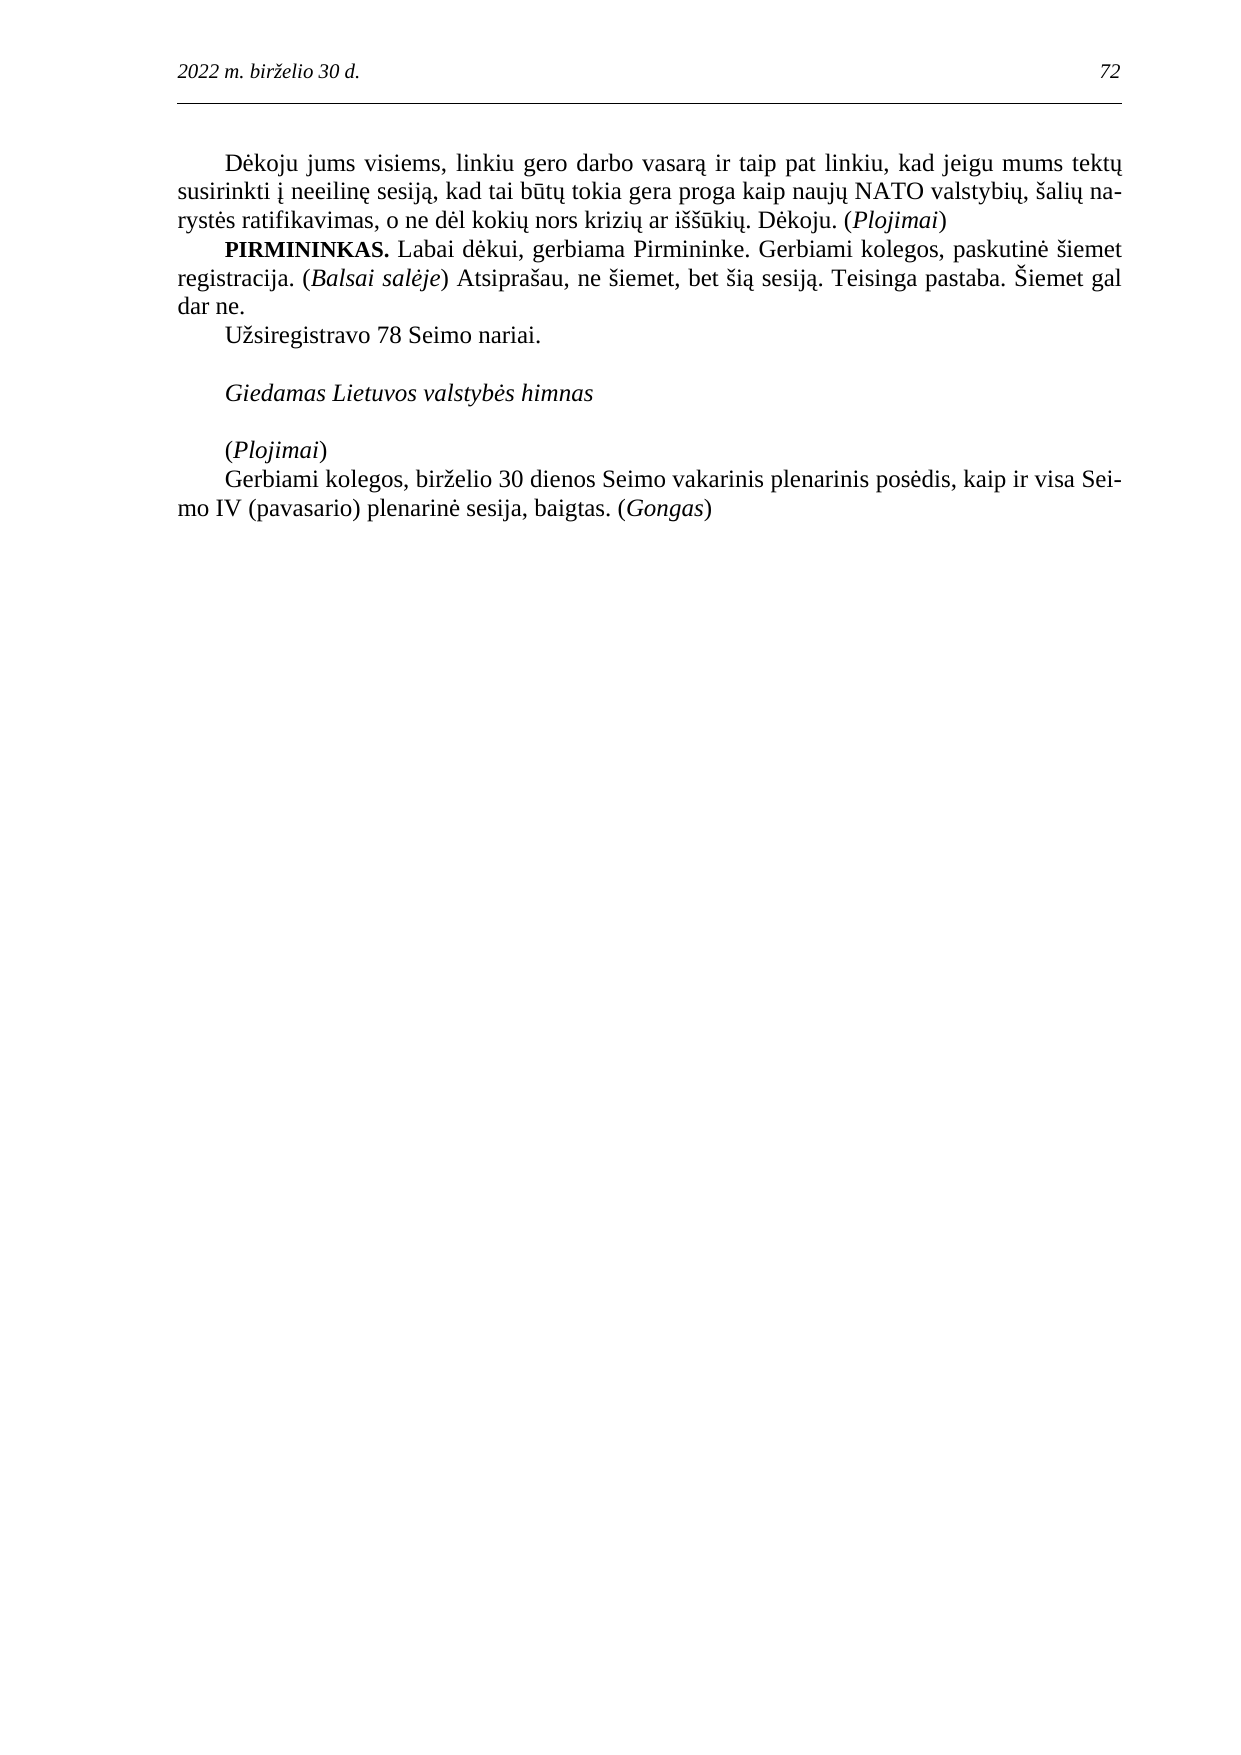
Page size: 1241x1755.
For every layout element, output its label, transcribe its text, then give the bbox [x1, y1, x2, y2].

text Dė­ko­ju jums vi­siems, lin­kiu ge­ro dar­bo va­sa­rą ir taip pat lin­kiu, kad jei­gu mums tek­tų su­si­rink­ti į ne­ei­li­nę se­si­ją, kad tai bū­tų to­kia ge­ra pro­ga kaip nau­jų NATO vals­ty­bių, ša­lių na­rys­tės ra­ti­fi­ka­vi­mas, o ne dėl ko­kių nors kri­zių ar iš­šū­kių. Dė­ko­ju. (Plo­ji­mai) [177, 148, 1122, 234]
text Gie­da­mas Lie­tu­vos vals­ty­bės him­nas [177, 378, 1122, 406]
text (Plo­ji­mai) [177, 435, 1122, 464]
text PIRMININKAS. La­bai dė­kui, ger­bia­ma Pir­mi­nin­ke. Ger­bia­mi ko­le­gos, pas­ku­ti­nė šie­met re­gist­ra­ci­ja. (Bal­sai sa­lė­je) At­si­pra­šau, ne šie­met, bet šią se­si­ją. Tei­sin­ga pa­sta­ba. Šie­met gal dar ne. [177, 234, 1122, 320]
text Ger­bia­mi ko­le­gos, bir­že­lio 30 die­nos Sei­mo va­ka­ri­nis ple­na­ri­nis po­sė­dis, kaip ir vi­sa Sei­mo IV (pa­va­sa­rio) ple­na­ri­nė se­si­ja, baig­tas. (Gon­gas) [177, 464, 1122, 521]
text Už­si­re­gist­ra­vo 78 Sei­mo na­riai. [177, 320, 1122, 349]
